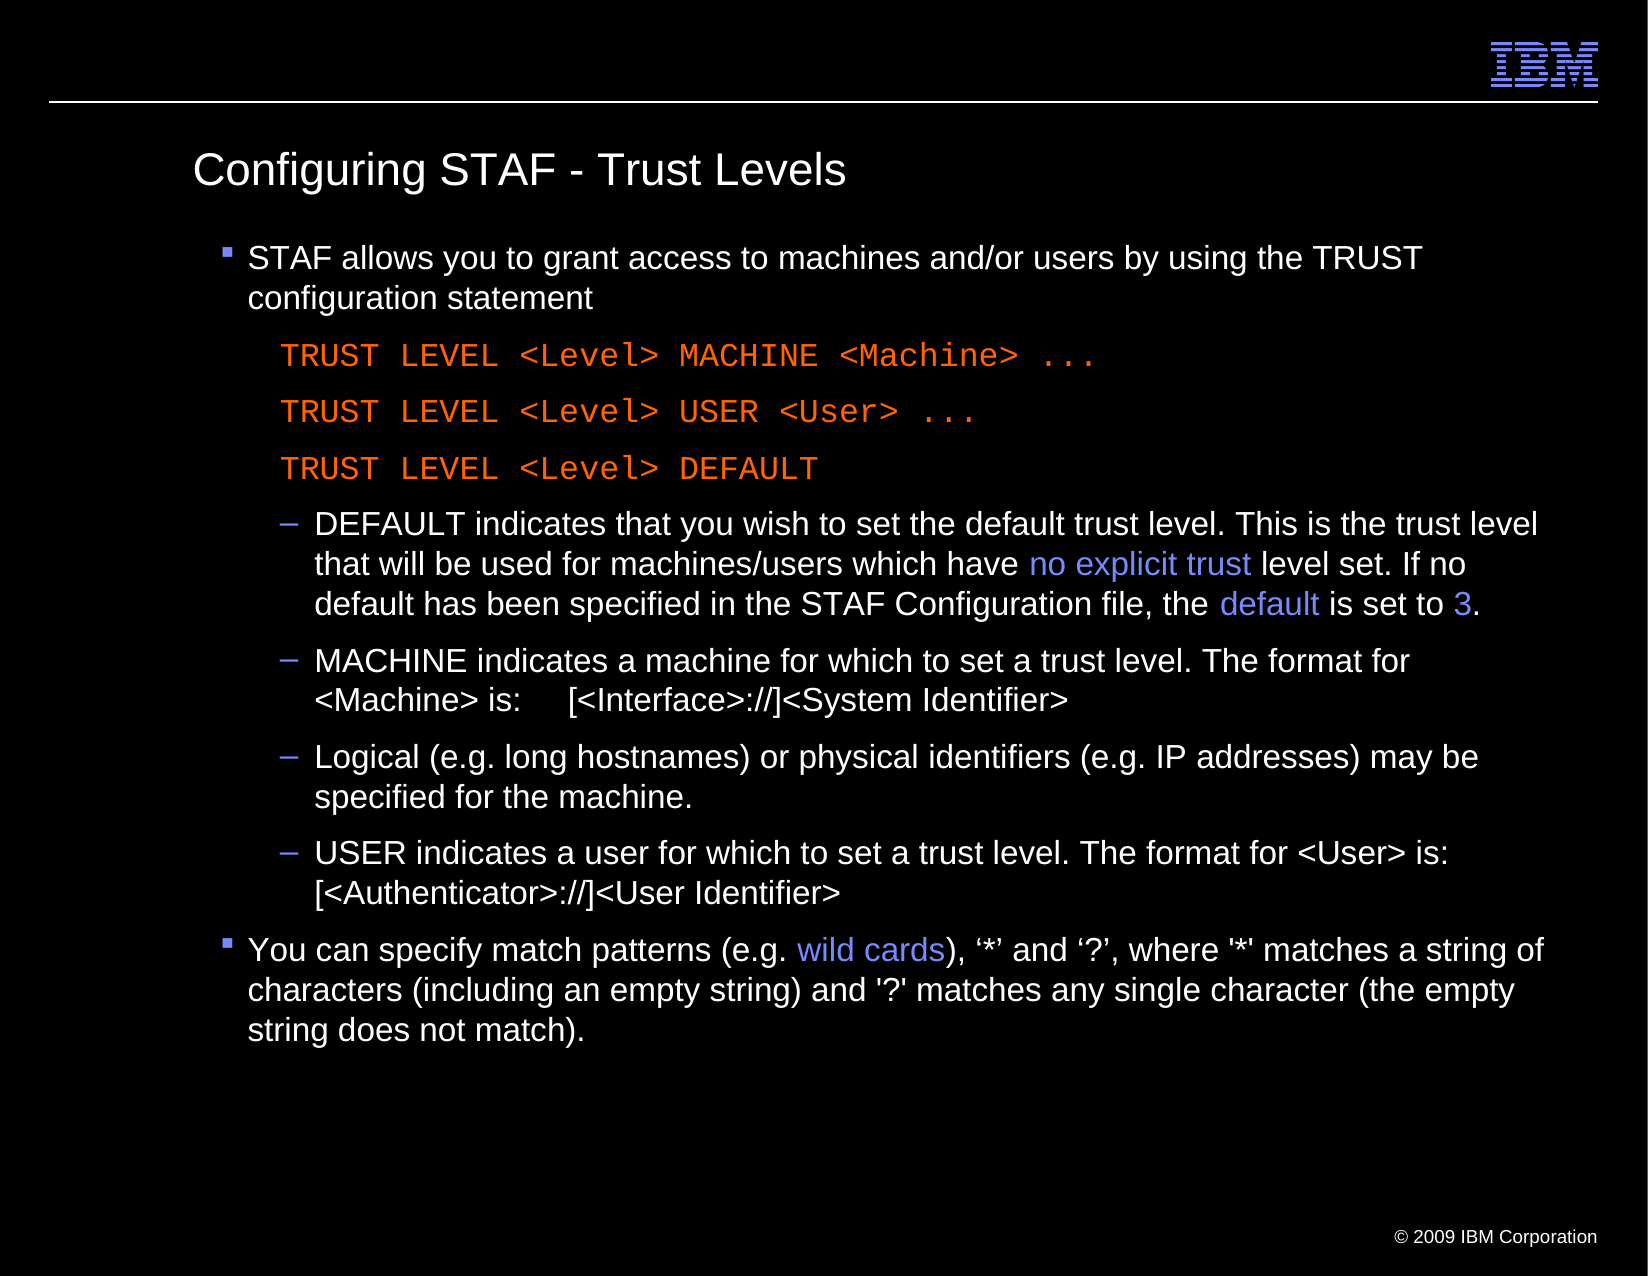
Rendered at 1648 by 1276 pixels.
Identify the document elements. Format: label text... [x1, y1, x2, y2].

title Configuring STAF - Trust Levels [175, 137, 1648, 231]
text_box STAF allows you to grant access to machines and/or users by using the TRUST configuration statement TRUST LEVEL <Level> MACHINE <Machine> ... TRUST LEVEL <Level> USER <User> ... TRUST LEVEL <Level> DEFAULT DEFAULT indicates that you wish to set the default trust level. This is the trust level that will be used for machines/users which have no explicit trust level set. If no default has been specified in the STAF Configuration file, the default is set to 3. MACHINE indicates a machine for which to set a trust level. The format for <Machine> is: [<Interface>://]<System Identifier> Logical (e.g. long hostnames) or physical identifiers (e.g. IP addresses) may be specified for the machine. USER indicates a user for which to set a trust level. The format for <User> is: [<Authenticator>://]<User Identifier> You can specify match patterns (e.g. wild cards), ‘*’ and ‘?’, where '*' matches a string of characters (including an empty string) and '?' matches any single character (the empty string does not match). [219, 236, 1570, 1048]
picture [1491, 42, 1598, 87]
